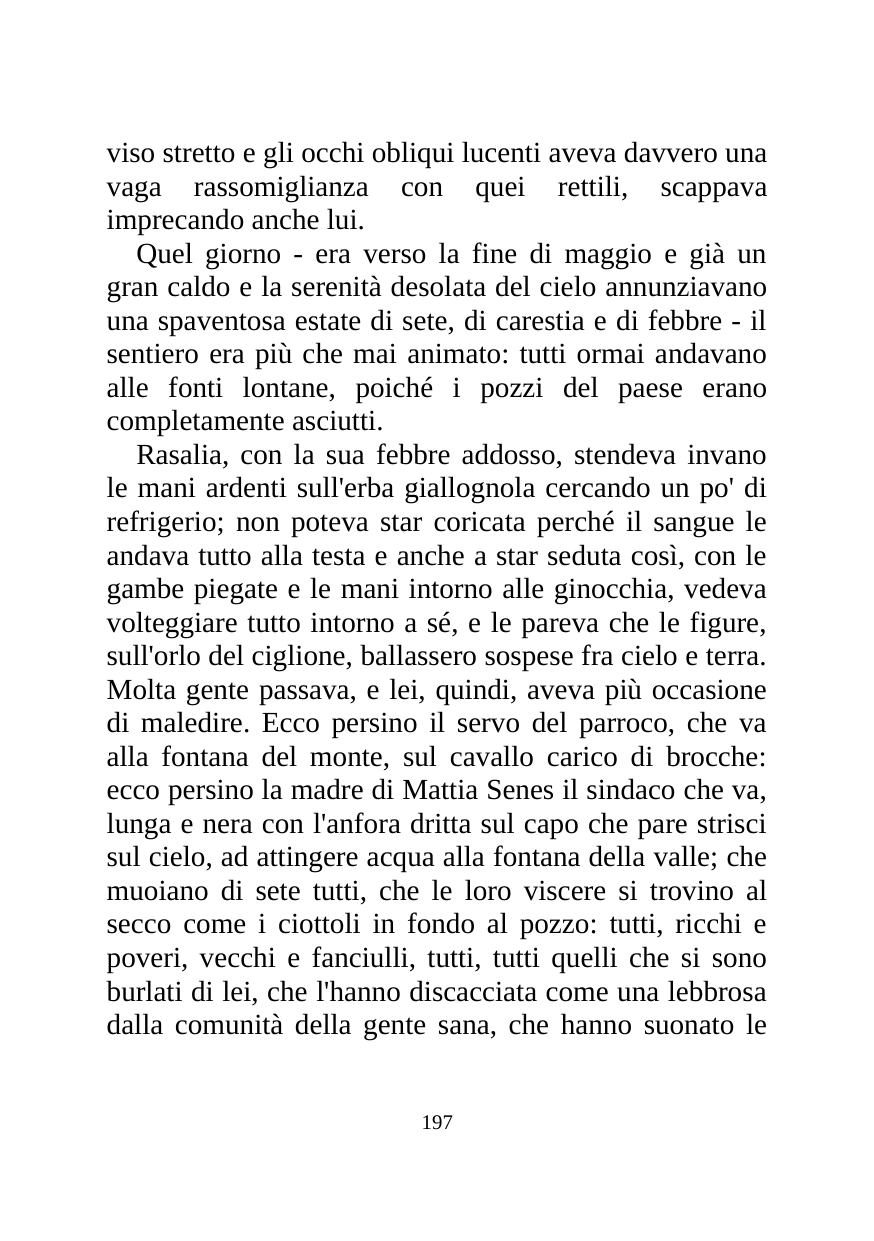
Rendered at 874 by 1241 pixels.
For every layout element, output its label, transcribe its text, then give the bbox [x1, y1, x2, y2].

text Quel giorno - era verso la fine di maggio e già un gran caldo e la serenità desolata del cielo annunziavano una spaventosa estate di sete, di carestia e di febbre - il sentiero era più che mai animato: tutti ormai andavano alle fonti lontane, poiché i pozzi del paese erano completamente asciutti. [106, 236, 768, 437]
text viso stretto e gli occhi obliqui lucenti aveva davvero una vaga rassomiglianza con quei rettili, scappava imprecando anche lui. [106, 135, 768, 236]
text Rasalia, con la sua febbre addosso, stendeva invano le mani ardenti sull'erba giallognola cercando un po' di refrigerio; non poteva star coricata perché il sangue le andava tutto alla testa e anche a star seduta così, con le gambe piegate e le mani intorno alle ginocchia, vedeva volteggiare tutto intorno a sé, e le pareva che le figure, sull'orlo del ciglione, ballassero sospese fra cielo e terra. Molta gente passava, e lei, quindi, aveva più occasione di maledire. Ecco persino il servo del parroco, che va alla fontana del monte, sul cavallo carico di brocche: ecco persino la madre di Mattia Senes il sindaco che va, lunga e nera con l'anfora dritta sul capo che pare strisci sul cielo, ad attingere acqua alla fontana della valle; che muoiano di sete tutti, che le loro viscere si trovino al secco come i ciottoli in fondo al pozzo: tutti, ricchi e poveri, vecchi e fanciulli, tutti, tutti quelli che si sono burlati di lei, che l'hanno discacciata come una lebbrosa dalla comunità della gente sana, che hanno suonato le [106, 437, 768, 1041]
